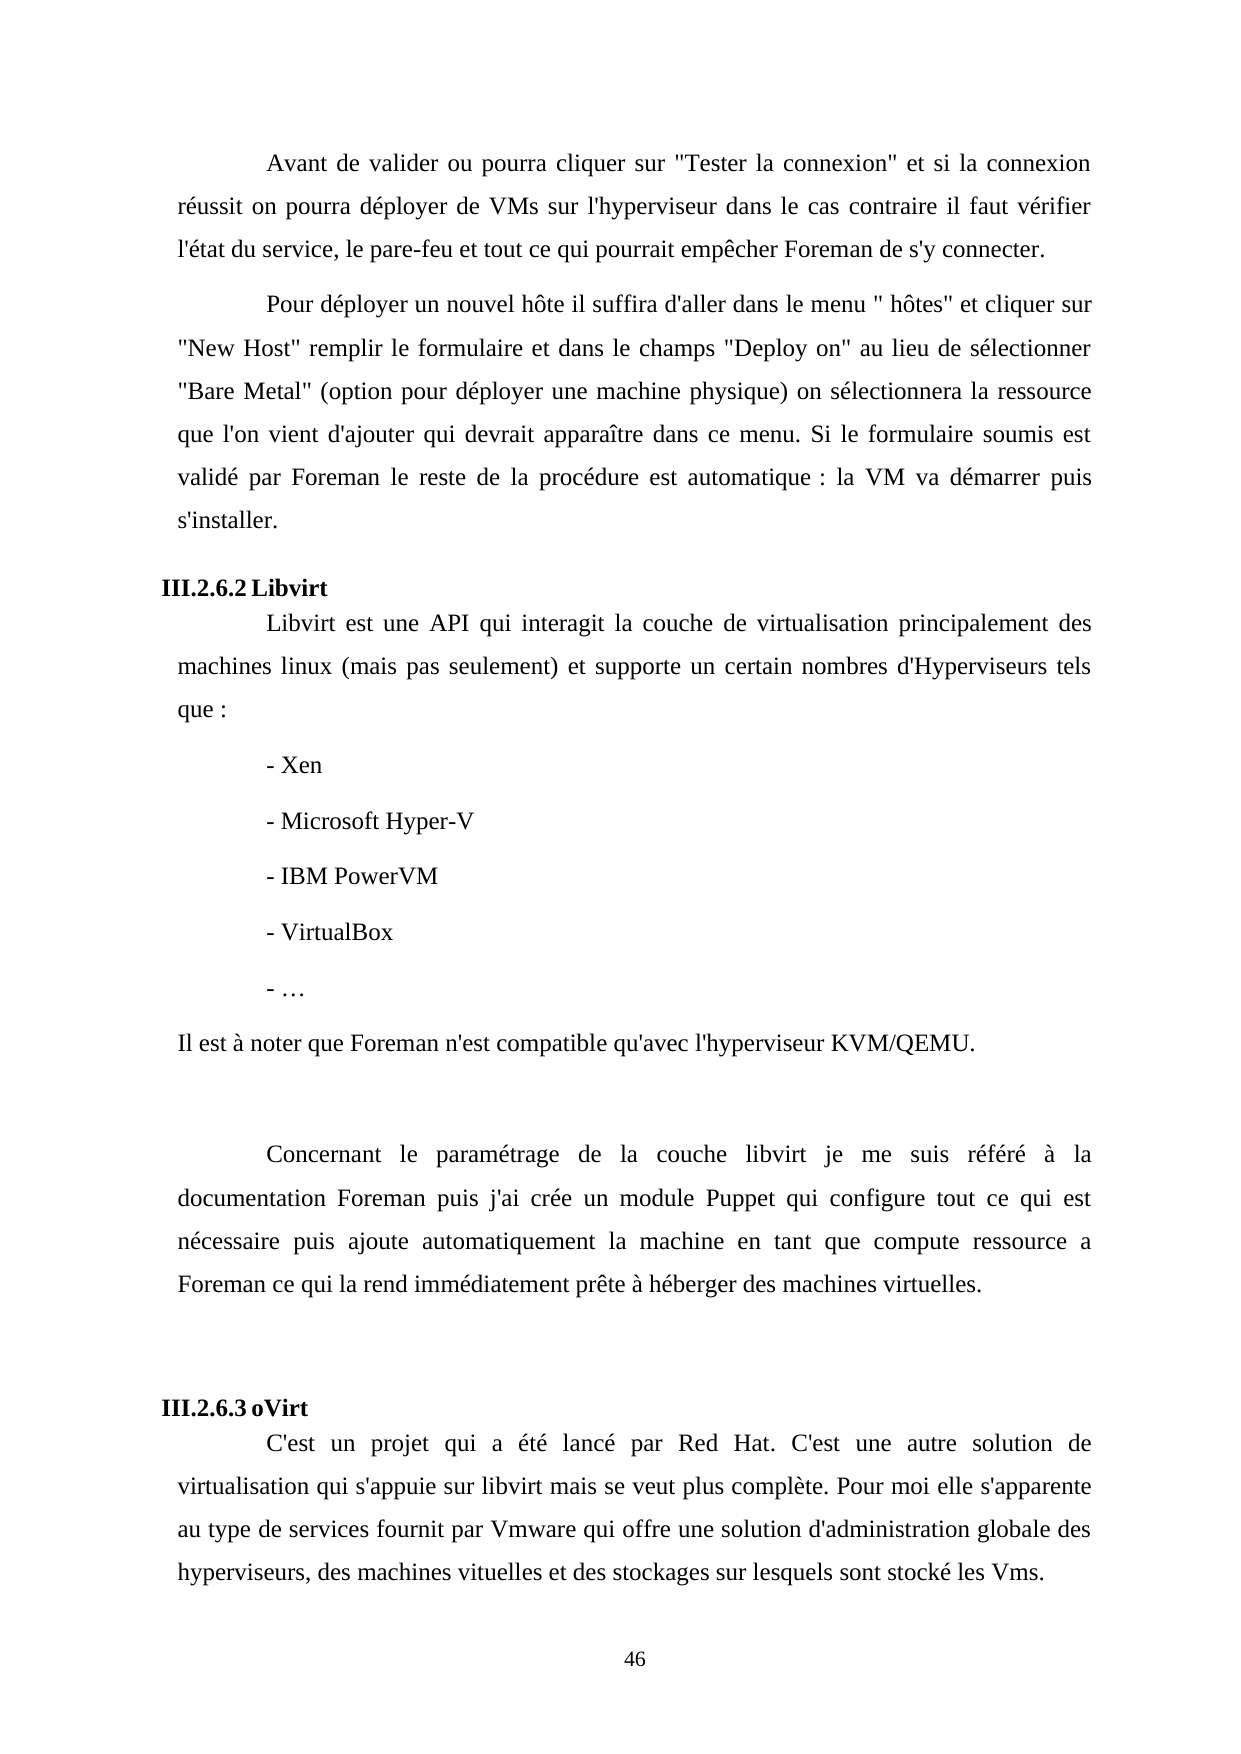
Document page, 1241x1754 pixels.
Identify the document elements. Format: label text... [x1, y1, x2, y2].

subtitle Libvirt [161, 573, 1092, 602]
text Concernant le paramétrage de la couche libvirt je me suis référé à la documentation Foreman puis j'ai crée un module Puppet qui configure tout ce qui est nécessaire puis ajoute automatiquement la machine en tant que compute ressource a Foreman ce qui la rend immédiatement prête à héberger des machines virtuelles. [177, 1139, 1092, 1298]
text - VirtualBox [177, 917, 1092, 946]
text - … [177, 973, 1092, 1001]
text Pour déployer un nouvel hôte il suffira d'aller dans le menu " hôtes" et cliquer sur "New Host" remplir le formulaire et dans le champs "Deploy on" au lieu de sélectionner "Bare Metal" (option pour déployer une machine physique) on sélectionnera la ressource que l'on vient d'ajouter qui devrait apparaître dans ce menu. Si le formulaire soumis est validé par Foreman le reste de la procédure est automatique : la VM va démarrer puis s'installer. [177, 289, 1092, 534]
text - Microsoft Hyper-V [177, 806, 1092, 834]
text - Xen [177, 750, 1092, 779]
subtitle oVirt [161, 1393, 1092, 1421]
text C'est un projet qui a été lancé par Red Hat. C'est une autre solution de virtualisation qui s'appuie sur libvirt mais se veut plus complète. Pour moi elle s'apparente au type de services fournit par Vmware qui offre une solution d'administration globale des hyperviseurs, des machines vituelles et des stockages sur lesquels sont stocké les Vms. [177, 1428, 1092, 1586]
text Libvirt est une API qui interagit la couche de virtualisation principalement des machines linux (mais pas seulement) et supporte un certain nombres d'Hyperviseurs tels que : [177, 608, 1092, 723]
text Avant de valider ou pourra cliquer sur "Tester la connexion" et si la connexion réussit on pourra déployer de VMs sur l'hyperviseur dans le cas contraire il faut vérifier l'état du service, le pare-feu et tout ce qui pourrait empêcher Foreman de s'y connecter. [177, 148, 1092, 263]
text - IBM PowerVM [177, 861, 1092, 890]
text Il est à noter que Foreman n'est compatible qu'avec l'hyperviseur KVM/QEMU. [177, 1028, 1092, 1057]
